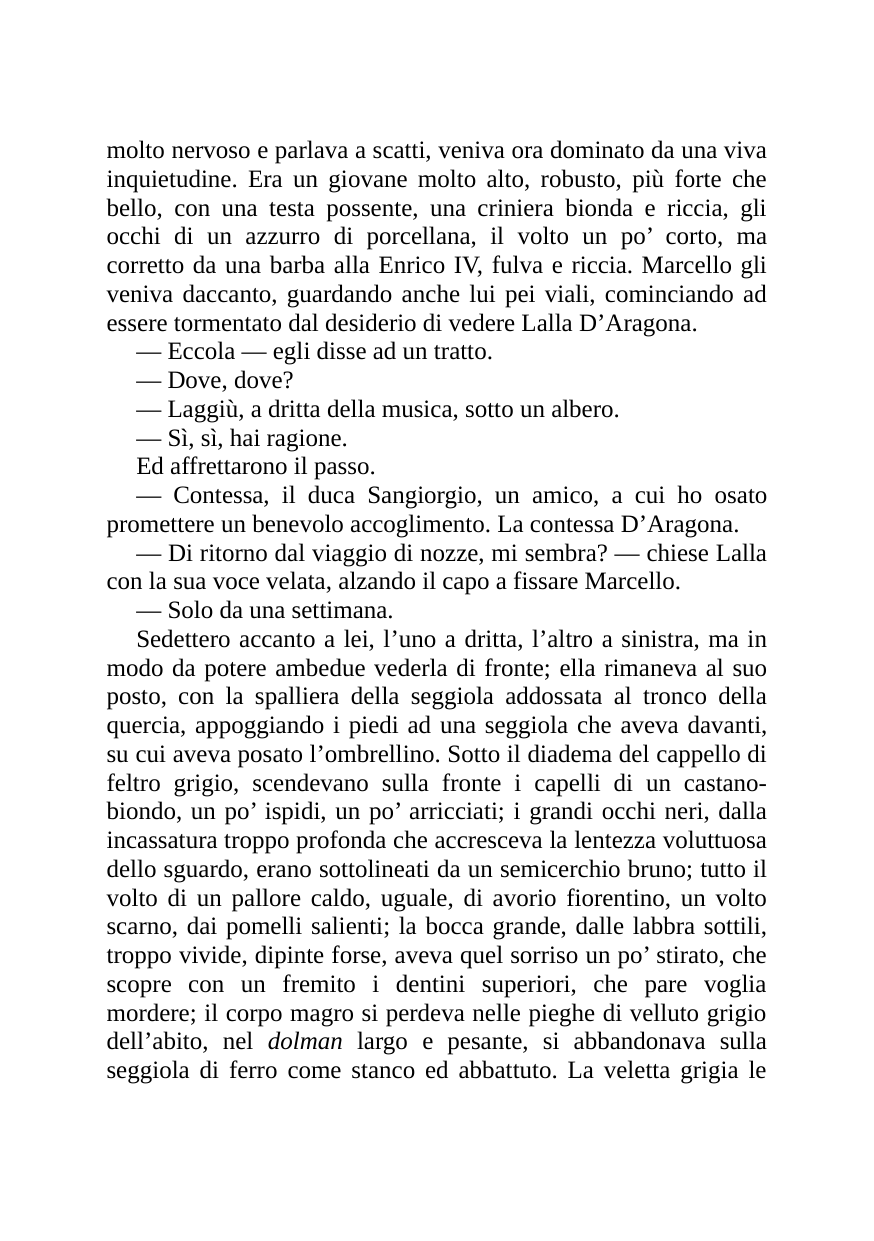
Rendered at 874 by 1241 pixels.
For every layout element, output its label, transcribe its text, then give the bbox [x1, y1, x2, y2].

text — Solo da una settimana. [106, 595, 768, 624]
text Ed affrettarono il passo. [106, 451, 768, 480]
text — Eccola — egli disse ad un tratto. [106, 336, 768, 365]
text Sedettero accanto a lei, l’uno a dritta, l’altro a sinistra, ma in modo da potere ambedue vederla di fronte; ella rimaneva al suo posto, con la spalliera della seggiola addossata al tronco della quercia, appoggiando i piedi ad una seggiola che aveva davanti, su cui aveva posato l’ombrellino. Sotto il diadema del cappello di feltro grigio, scendevano sulla fronte i capelli di un castano-biondo, un po’ ispidi, un po’ arricciati; i grandi occhi neri, dalla incassatura troppo profonda che accresceva la lentezza voluttuosa dello sguardo, erano sottolineati da un semicerchio bruno; tutto il volto di un pallore caldo, uguale, di avorio fiorentino, un volto scarno, dai pomelli salienti; la bocca grande, dalle labbra sottili, troppo vivide, dipinte forse, aveva quel sorriso un po’ stirato, che scopre con un fremito i dentini superiori, che pare voglia mordere; il corpo magro si perdeva nelle pieghe di velluto grigio dell’abito, nel dolman largo e pesante, si abbandonava sulla seggiola di ferro come stanco ed abbattuto. La veletta grigia le [106, 624, 768, 1084]
text — Dove, dove? [106, 365, 768, 394]
text — Sì, sì, hai ragione. [106, 423, 768, 451]
text — Contessa, il duca Sangiorgio, un amico, a cui ho osato promettere un benevolo accoglimento. La contessa D’Aragona. [106, 480, 768, 538]
text — Laggiù, a dritta della musica, sotto un albero. [106, 394, 768, 423]
text — Di ritorno dal viaggio di nozze, mi sembra? — chiese Lalla con la sua voce velata, alzando il capo a fissare Marcello. [106, 538, 768, 595]
text molto nervoso e parlava a scatti, veniva ora dominato da una viva inquietudine. Era un giovane molto alto, robusto, più forte che bello, con una testa possente, una criniera bionda e riccia, gli occhi di un azzurro di porcellana, il volto un po’ corto, ma corretto da una barba alla Enrico IV, fulva e riccia. Marcello gli veniva daccanto, guardando anche lui pei viali, cominciando ad essere tormentato dal desiderio di vedere Lalla D’Aragona. [106, 135, 768, 336]
